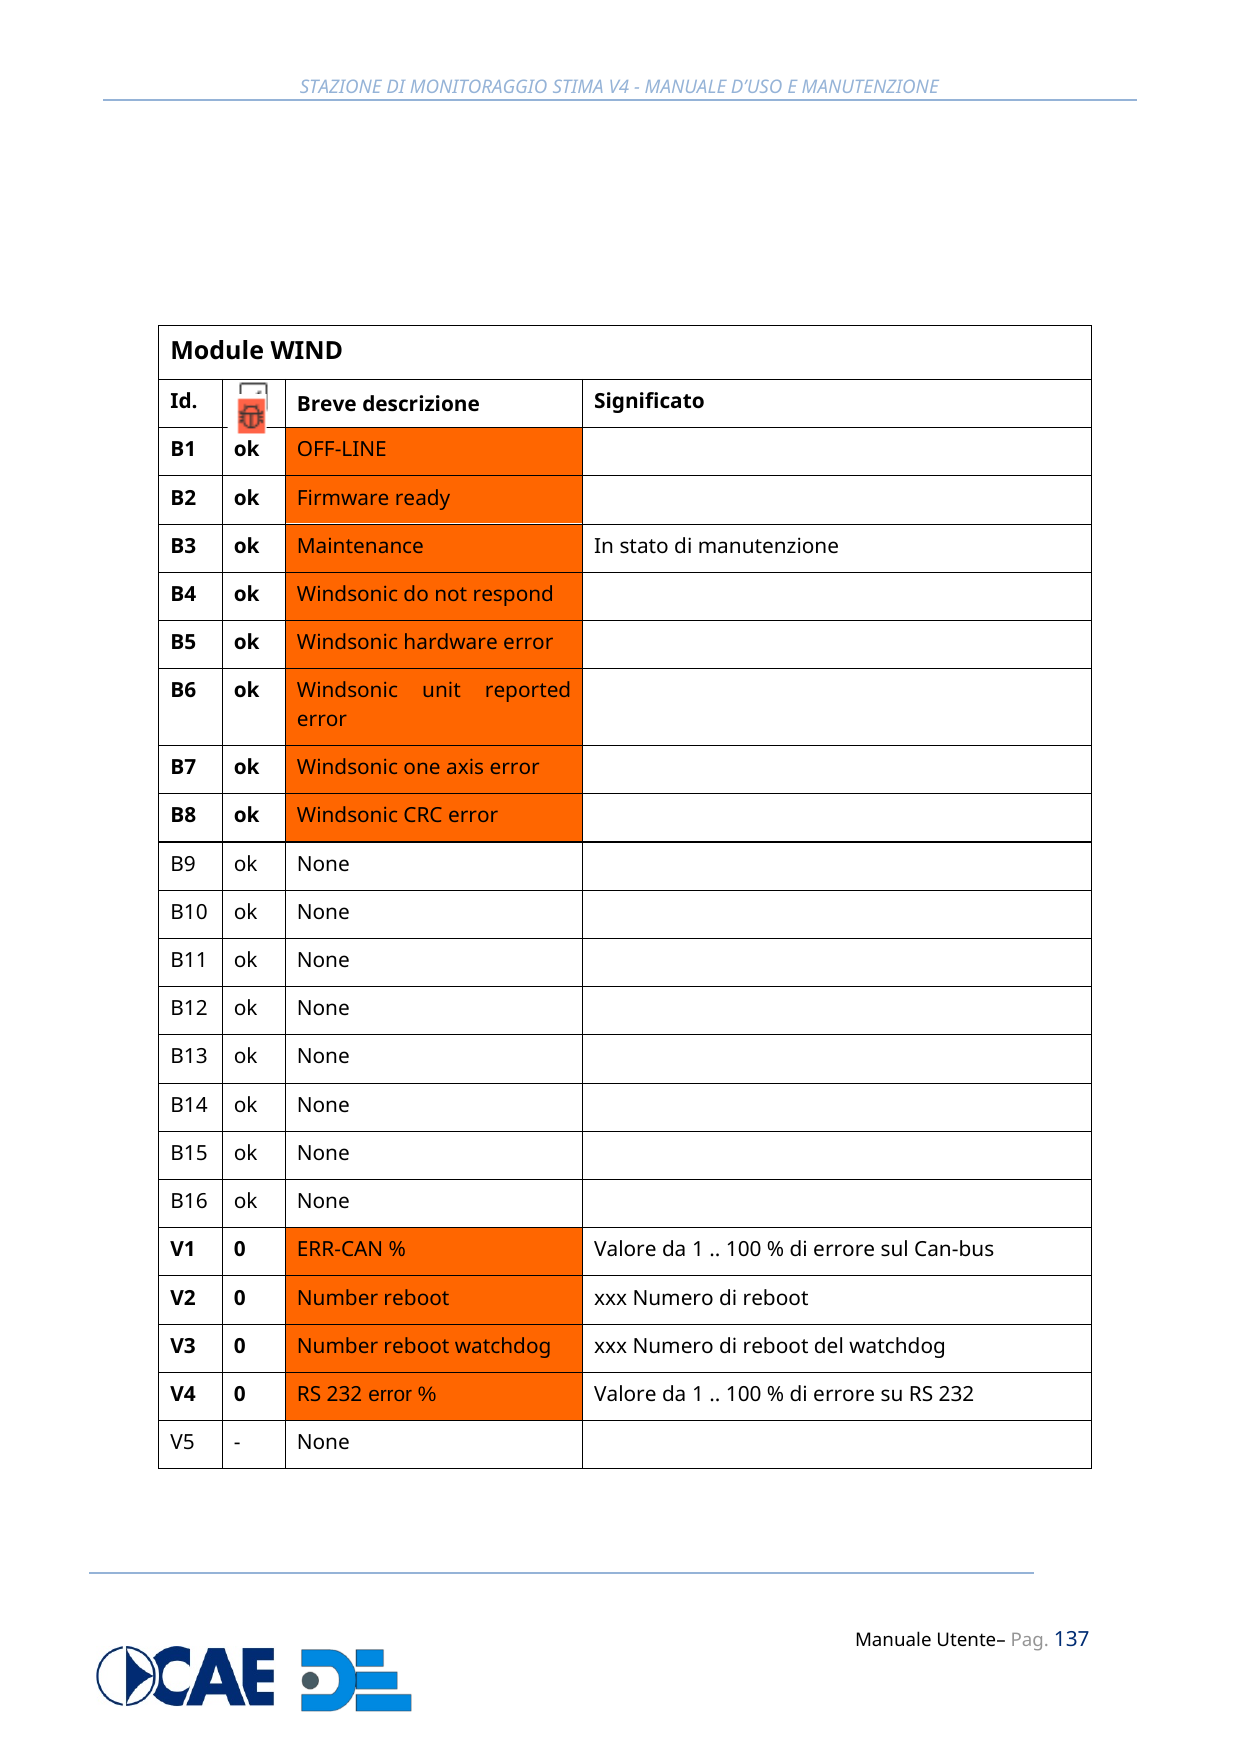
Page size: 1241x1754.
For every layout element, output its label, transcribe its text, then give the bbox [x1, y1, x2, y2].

table_cell B3 [159, 525, 222, 572]
table_cell B10 [159, 891, 222, 938]
table_cell [223, 380, 234, 427]
table_cell ok [223, 669, 285, 745]
table_cell [583, 573, 1091, 620]
table_cell [583, 891, 1091, 938]
table_cell [583, 1421, 1091, 1468]
table_cell ok [223, 525, 285, 572]
table_cell V1 [159, 1228, 222, 1275]
table_cell 0 [223, 1373, 285, 1420]
table_cell None [286, 987, 582, 1034]
table_cell In stato di manutenzione [583, 525, 1091, 572]
table_cell [583, 939, 1091, 986]
table_cell [583, 669, 1091, 745]
table_cell [583, 1035, 1091, 1082]
table_cell None [286, 891, 582, 938]
table_cell [583, 1180, 1091, 1227]
table_cell Windsonic CRC error [286, 794, 582, 841]
table_cell Significato [583, 380, 1091, 427]
table_cell [583, 621, 1091, 668]
table_cell ok [223, 794, 285, 841]
table_cell None [286, 843, 582, 889]
table_cell B6 [159, 669, 222, 745]
table_cell [583, 794, 1091, 841]
table_cell None [286, 939, 582, 986]
table_cell Number reboot [286, 1276, 582, 1324]
table_cell B1 [159, 428, 222, 475]
table_cell ok [223, 1132, 285, 1179]
table_cell ok [223, 428, 285, 475]
table_cell ok [223, 843, 285, 889]
table_header Module WIND [159, 326, 1091, 379]
table_cell [583, 843, 1091, 889]
table_cell [583, 428, 1091, 475]
table_cell RS 232 error % [286, 1373, 582, 1420]
table_cell Number reboot watchdog [286, 1325, 582, 1372]
table_cell ok [223, 1180, 285, 1227]
table_cell B2 [159, 476, 222, 523]
table_cell B14 [159, 1084, 222, 1131]
table_cell [267, 380, 285, 427]
table_cell ok [223, 939, 285, 986]
table_cell [583, 1132, 1091, 1179]
table_cell Valore da 1 .. 100 % di errore sul Can-bus [583, 1228, 1091, 1275]
table_cell B15 [159, 1132, 222, 1179]
table_cell B9 [159, 843, 222, 889]
table_cell V4 [159, 1373, 222, 1420]
table_cell Windsonic one axis error [286, 746, 582, 793]
table_cell [583, 1084, 1091, 1131]
table_cell B11 [159, 939, 222, 986]
table_cell 0 [223, 1325, 285, 1372]
table_cell [583, 746, 1091, 793]
table_cell B16 [159, 1180, 222, 1227]
table_cell Firmware ready [286, 476, 582, 523]
table_cell None [286, 1132, 582, 1179]
table_cell ok [223, 621, 285, 668]
table_cell ok [223, 1084, 285, 1131]
table_cell Breve descrizione [286, 380, 582, 427]
table_cell ERR-CAN % [286, 1228, 582, 1275]
table_cell - [223, 1421, 285, 1468]
table_cell ok [223, 987, 285, 1034]
table_cell V5 [159, 1421, 222, 1468]
table_cell Maintenance [286, 525, 582, 572]
table_cell [583, 987, 1091, 1034]
table_cell ok [223, 573, 285, 620]
table_cell None [286, 1180, 582, 1227]
table_cell Windsonic unit reported error [286, 669, 582, 745]
table_cell OFF-LINE [286, 428, 582, 475]
table_cell B7 [159, 746, 222, 793]
table_cell None [286, 1421, 582, 1468]
table_cell Windsonic do not respond [286, 573, 582, 620]
table_cell 0 [223, 1276, 285, 1324]
table_cell ok [223, 1035, 285, 1082]
table_cell None [286, 1035, 582, 1082]
table_cell V2 [159, 1276, 222, 1324]
table_cell Id. [159, 380, 222, 427]
table_cell Windsonic hardware error [286, 621, 582, 668]
table_cell None [286, 1084, 582, 1131]
table_cell ok [223, 891, 285, 938]
table_cell V3 [159, 1325, 222, 1372]
table_cell xxx Numero di reboot del watchdog [583, 1325, 1091, 1372]
table_cell B8 [159, 794, 222, 841]
table_cell B4 [159, 573, 222, 620]
table_cell xxx Numero di reboot [583, 1276, 1091, 1324]
table_cell [583, 476, 1091, 523]
table_cell B13 [159, 1035, 222, 1082]
table_cell B12 [159, 987, 222, 1034]
table_cell 0 [223, 1228, 285, 1275]
table_cell B5 [159, 621, 222, 668]
table_cell ok [223, 476, 285, 523]
table_cell Valore da 1 .. 100 % di errore su RS 232 [583, 1373, 1091, 1420]
table_cell ok [223, 746, 285, 793]
